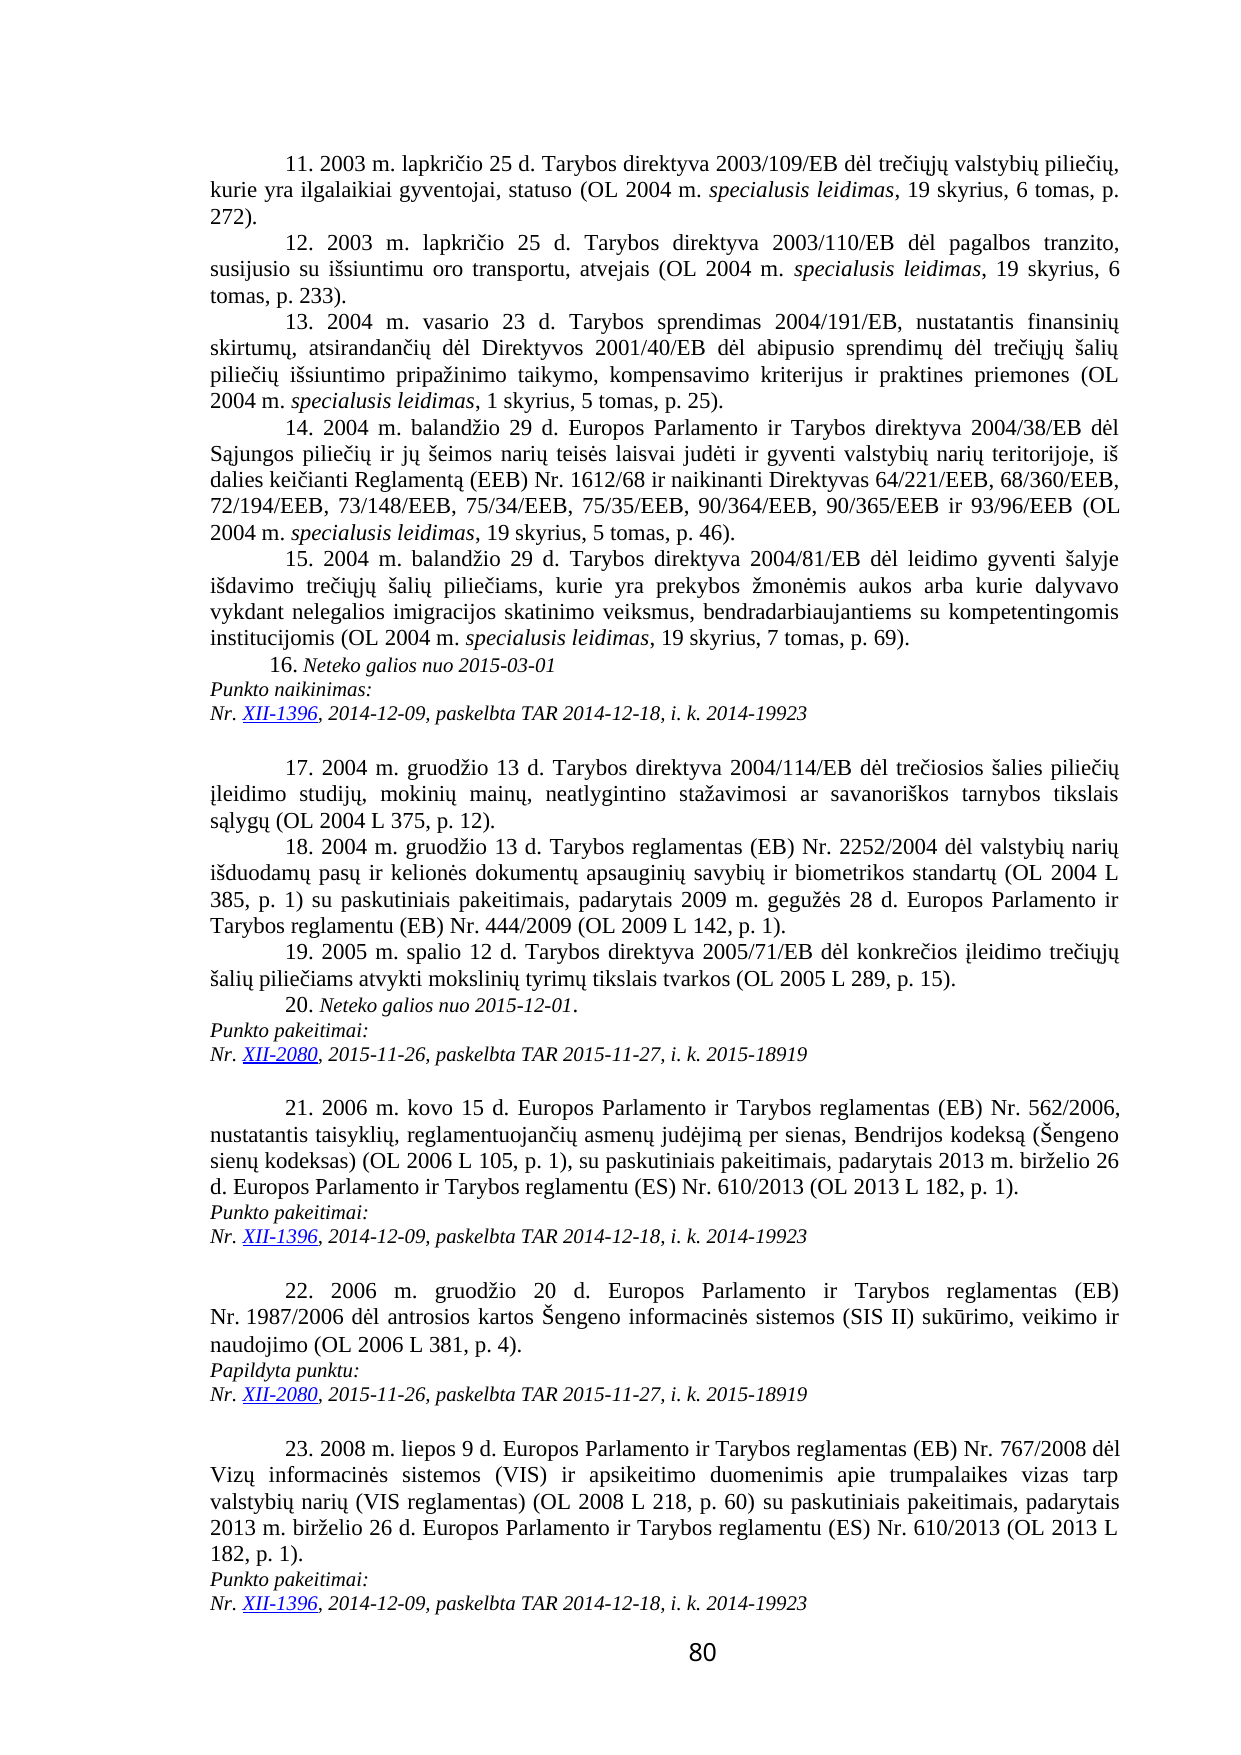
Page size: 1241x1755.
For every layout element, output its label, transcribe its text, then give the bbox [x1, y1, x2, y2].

text 17. 2004 m. gruodžio 13 d. Tarybos direktyva 2004/114/EB dėl trečiosios šalies piliečių įleidimo studijų, mokinių mainų, neatlygintino stažavimosi ar savanoriškos tarnybos tikslais sąlygų (OL 2004 L 375, p. 12). [210, 754, 1120, 833]
text Nr. XII-1396, 2014-12-09, paskelbta TAR 2014-12-18, i. k. 2014-19923 [210, 1224, 1120, 1248]
text 13. 2004 m. vasario 23 d. Tarybos sprendimas 2004/191/EB, nustatantis finansinių skirtumų, atsirandančių dėl Direktyvos 2001/40/EB dėl abipusio sprendimų dėl trečiųjų šalių piliečių išsiuntimo pripažinimo taikymo, kompensavimo kriterijus ir praktines priemones (OL 2004 m. specialusis leidimas, 1 skyrius, 5 tomas, p. 25). [210, 308, 1120, 413]
text 20. Neteko galios nuo 2015-12-01. [210, 991, 1120, 1017]
text 12. 2003 m. lapkričio 25 d. Tarybos direktyva 2003/110/EB dėl pagalbos tranzito, susijusio su išsiuntimu oro transportu, atvejais (OL 2004 m. specialusis leidimas, 19 skyrius, 6 tomas, p. 233). [210, 229, 1120, 308]
text 18. 2004 m. gruodžio 13 d. Tarybos reglamentas (EB) Nr. 2252/2004 dėl valstybių narių išduodamų pasų ir kelionės dokumentų apsauginių savybių ir biometrikos standartų (OL 2004 L 385, p. 1) su paskutiniais pakeitimais, padarytais 2009 m. gegužės 28 d. Europos Parlamento ir Tarybos reglamentu (EB) Nr. 444/2009 (OL 2009 L 142, p. 1). [210, 833, 1120, 938]
text Nr. XII-2080, 2015-11-26, paskelbta TAR 2015-11-27, i. k. 2015-18919 [210, 1382, 1120, 1406]
text 11. 2003 m. lapkričio 25 d. Tarybos direktyva 2003/109/EB dėl trečiųjų valstybių piliečių, kurie yra ilgalaikiai gyventojai, statuso (OL 2004 m. specialusis leidimas, 19 skyrius, 6 tomas, p. 272). [210, 150, 1120, 229]
text Punkto pakeitimai: [210, 1200, 1120, 1224]
text Punkto pakeitimai: [210, 1567, 1120, 1591]
text 16. Neteko galios nuo 2015-03-01 [210, 651, 1120, 677]
text Nr. XII-1396, 2014-12-09, paskelbta TAR 2014-12-18, i. k. 2014-19923 [210, 1591, 1120, 1615]
text 19. 2005 m. spalio 12 d. Tarybos direktyva 2005/71/EB dėl konkrečios įleidimo trečiųjų šalių piliečiams atvykti mokslinių tyrimų tikslais tvarkos (OL 2005 L 289, p. 15). [210, 938, 1120, 991]
text 23. 2008 m. liepos 9 d. Europos Parlamento ir Tarybos reglamentas (EB) Nr. 767/2008 dėl Vizų informacinės sistemos (VIS) ir apsikeitimo duomenimis apie trumpalaikes vizas tarp valstybių narių (VIS reglamentas) (OL 2008 L 218, p. 60) su paskutiniais pakeitimais, padarytais 2013 m. birželio 26 d. Europos Parlamento ir Tarybos reglamentu (ES) Nr. 610/2013 (OL 2013 L 182, p. 1). [210, 1435, 1120, 1567]
text Punkto naikinimas: [210, 677, 1120, 701]
text Nr. XII-1396, 2014-12-09, paskelbta TAR 2014-12-18, i. k. 2014-19923 [210, 701, 1120, 725]
text Nr. XII-2080, 2015-11-26, paskelbta TAR 2015-11-27, i. k. 2015-18919 [210, 1042, 1120, 1066]
text 14. 2004 m. balandžio 29 d. Europos Parlamento ir Tarybos direktyva 2004/38/EB dėl Sąjungos piliečių ir jų šeimos narių teisės laisvai judėti ir gyventi valstybių narių teritorijoje, iš dalies keičianti Reglamentą (EEB) Nr. 1612/68 ir naikinanti Direktyvas 64/221/EEB, 68/360/EEB, 72/194/EEB, 73/148/EEB, 75/34/EEB, 75/35/EEB, 90/364/EEB, 90/365/EEB ir 93/96/EEB (OL 2004 m. specialusis leidimas, 19 skyrius, 5 tomas, p. 46). [210, 413, 1120, 545]
text Punkto pakeitimai: [210, 1017, 1120, 1042]
text 15. 2004 m. balandžio 29 d. Tarybos direktyva 2004/81/EB dėl leidimo gyventi šalyje išdavimo trečiųjų šalių piliečiams, kurie yra prekybos žmonėmis aukos arba kurie dalyvavo vykdant nelegalios imigracijos skatinimo veiksmus, bendradarbiaujantiems su kompetentingomis institucijomis (OL 2004 m. specialusis leidimas, 19 skyrius, 7 tomas, p. 69). [210, 545, 1120, 651]
text 21. 2006 m. kovo 15 d. Europos Parlamento ir Tarybos reglamentas (EB) Nr. 562/2006, nustatantis taisyklių, reglamentuojančių asmenų judėjimą per sienas, Bendrijos kodeksą (Šengeno sienų kodeksas) (OL 2006 L 105, p. 1), su paskutiniais pakeitimais, padarytais 2013 m. birželio 26 d. Europos Parlamento ir Tarybos reglamentu (ES) Nr. 610/2013 (OL 2013 L 182, p. 1). [210, 1094, 1120, 1200]
text Papildyta punktu: [210, 1358, 1120, 1382]
text 22. 2006 m. gruodžio 20 d. Europos Parlamento ir Tarybos reglamentas (EB) Nr. 1987/2006 dėl antrosios kartos Šengeno informacinės sistemos (SIS II) sukūrimo, veikimo ir naudojimo (OL 2006 L 381, p. 4). [210, 1277, 1120, 1358]
